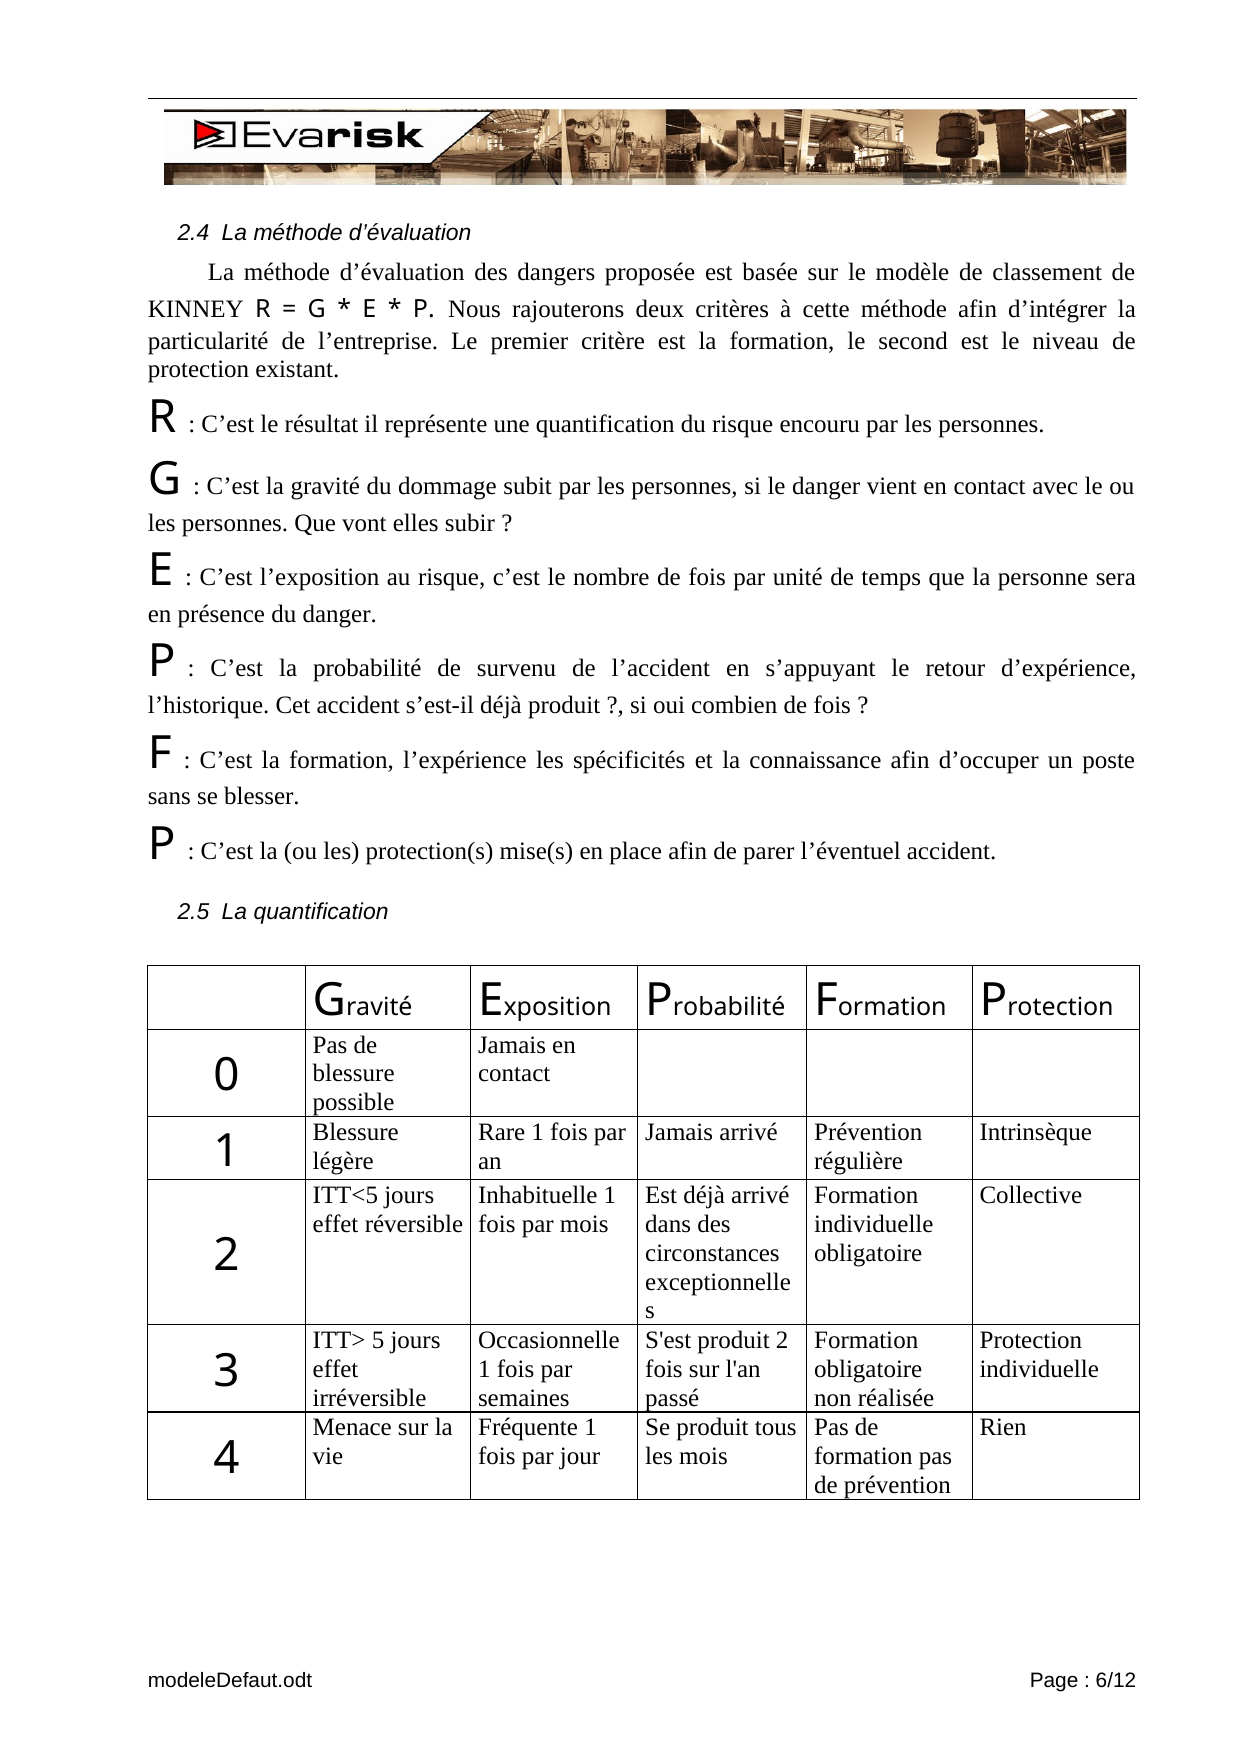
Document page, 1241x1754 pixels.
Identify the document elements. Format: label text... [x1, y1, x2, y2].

table_cell ITT> 5 jours effet irréversible [306, 1325, 470, 1411]
table_cell 3 [148, 1325, 305, 1411]
table_cell Jamais en contact [471, 1030, 637, 1116]
table_cell 4 [148, 1413, 305, 1499]
table_header Formation [807, 966, 972, 1029]
table_cell Formation individuelle obligatoire [807, 1180, 972, 1324]
table_header [148, 966, 305, 1029]
table_header Probabilité [638, 966, 806, 1029]
text P : C’est la probabilité de survenu de l’accident en s’appuyant le retour d’expérience, l’historique. Cet accident s’est-il déjà produit ?, si oui combien de fois ? [148, 628, 1137, 719]
table_cell Formation obligatoire non réalisée [807, 1325, 972, 1411]
table_cell Jamais arrivé [638, 1117, 806, 1179]
text La méthode d’évaluation des dangers proposée est basée sur le modèle de classement de KINNEY R = G * E * P. Nous rajouterons deux critères à cette méthode afin d’intégrer la particularité de l’entreprise. Le premier critère est la formation, le second est le niveau de protection existant. [148, 257, 1137, 383]
table_cell 0 [148, 1030, 305, 1116]
table_cell [973, 1030, 1139, 1116]
table_cell Fréquente 1 fois par jour [471, 1413, 637, 1499]
table_header Exposition [471, 966, 637, 1029]
text F : C’est la formation, l’expérience les spécificités et la connaissance afin d’occuper un poste sans se blesser. [148, 719, 1137, 810]
text P : C’est la (ou les) protection(s) mise(s) en place afin de parer l’éventuel accident. [148, 810, 1137, 873]
table_cell Pas de formation pas de prévention [807, 1413, 972, 1499]
table_cell [638, 1030, 806, 1116]
table_cell Est déjà arrivé dans des circonstances exceptionnelles [638, 1180, 806, 1324]
table_cell S'est produit 2 fois sur l'an passé [638, 1325, 806, 1411]
table_cell ITT<5 jours effet réversible [306, 1180, 470, 1324]
table_cell Collective [973, 1180, 1139, 1324]
subtitle La quantification [177, 898, 1137, 924]
table_cell Pas de blessure possible [306, 1030, 470, 1116]
table_cell Rien [973, 1413, 1139, 1499]
table_cell Inhabituelle 1 fois par mois [471, 1180, 637, 1324]
table_cell Menace sur la vie [306, 1413, 470, 1499]
table_cell Rare 1 fois par an [471, 1117, 637, 1179]
table_cell Occasionnelle 1 fois par semaines [471, 1325, 637, 1411]
table_cell [807, 1030, 972, 1116]
table_header Protection [973, 966, 1139, 1029]
text G : C’est la gravité du dommage subit par les personnes, si le danger vient en contact avec le ou les personnes. Que vont elles subir ? [148, 446, 1137, 537]
subtitle La méthode d’évaluation [177, 218, 1137, 245]
table_cell 2 [148, 1180, 305, 1324]
text R : C’est le résultat il représente une quantification du risque encouru par les personnes. [148, 383, 1137, 446]
table_cell Protection individuelle [973, 1325, 1139, 1411]
text E : C’est l’exposition au risque, c’est le nombre de fois par unité de temps que la personne sera en présence du danger. [148, 537, 1137, 628]
table_cell Intrinsèque [973, 1117, 1139, 1179]
table_cell Blessure légère [306, 1117, 470, 1179]
table_cell Prévention régulière [807, 1117, 972, 1179]
table_header Gravité [306, 966, 470, 1029]
table_cell 1 [148, 1117, 305, 1179]
table_cell Se produit tous les mois [638, 1413, 806, 1499]
